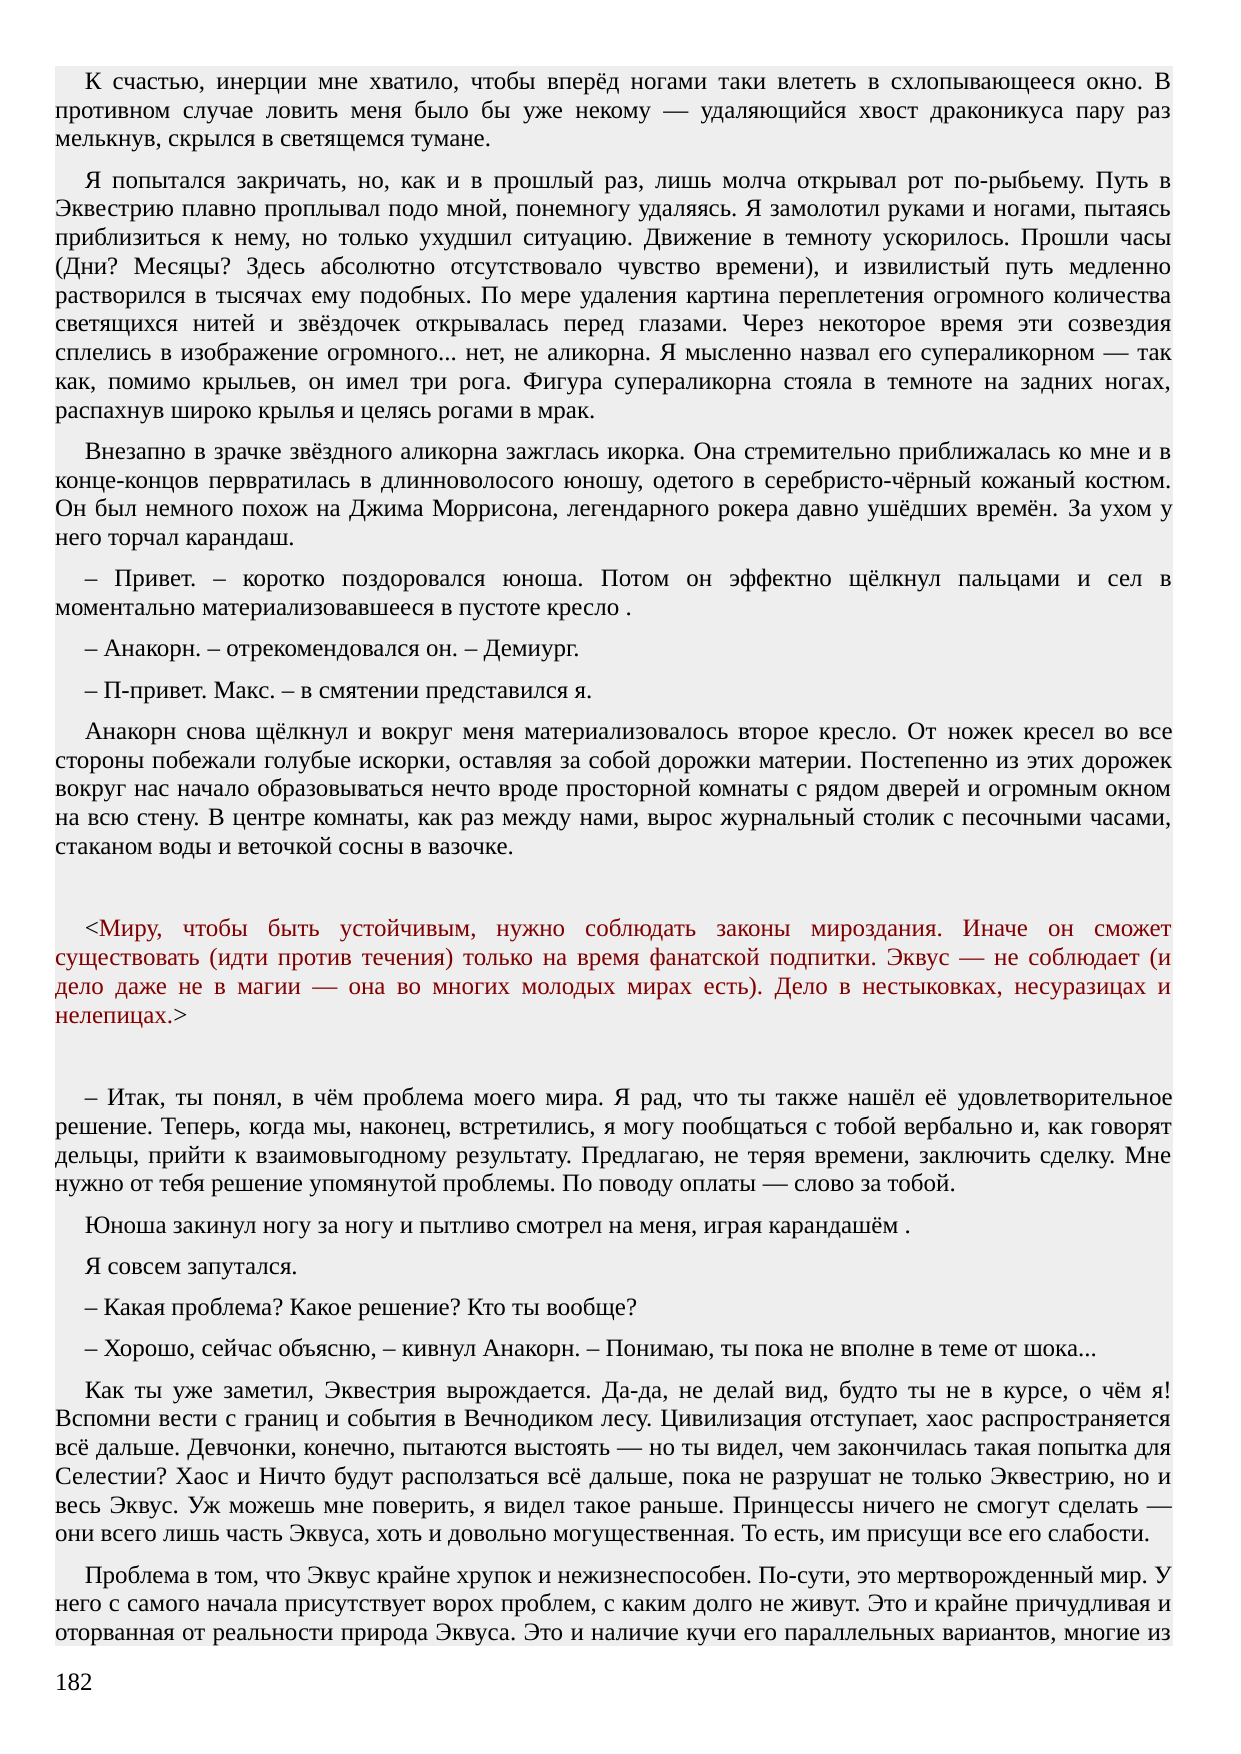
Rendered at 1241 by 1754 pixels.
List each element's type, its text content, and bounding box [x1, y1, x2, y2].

text Я попытался закричать, но, как и в прошлый раз, лишь молча открывал рот по-рыбьему. Путь в Эквестрию плавно проплывал подо мной, понемногу удаляясь. Я замолотил руками и ногами, пытаясь приблизиться к нему, но только ухудшил ситуацию. Движение в темноту ускорилось. Прошли часы (Дни? Месяцы? Здесь абсолютно отсутствовало чувство времени), и извилистый путь медленно растворился в тысячах ему подобных. По мере удаления картина переплетения огромного количества светящихся нитей и звёздочек открывалась перед глазами. Через некоторое время эти созвездия сплелись в изображение огромного... нет, не аликорна. Я мысленно назвал его супераликорном — так как, помимо крыльев, он имел три рога. Фигура супераликорна стояла в темноте на задних ногах, распахнув широко крылья и целясь рогами в мрак. [55, 165, 1173, 423]
text – Привет. – коротко поздоровался юноша. Потом он эффектно щёлкнул пальцами и сел в моментально материализовавшееся в пустоте кресло . [55, 563, 1173, 621]
text – Хорошо, сейчас объясню, – кивнул Анакорн. – Понимаю, ты пока не вполне в теме от шока... [55, 1333, 1173, 1362]
text Проблема в том, что Эквус крайне хрупок и нежизнеспособен. По-сути, это мертворожденный мир. У него с самого начала присутствует ворох проблем, с каким долго не живут. Это и крайне причудливая и оторванная от реальности природа Эквуса. Это и наличие кучи его параллельных вариантов, многие из [55, 1560, 1173, 1646]
text К счастью, инерции мне хватило, чтобы вперёд ногами таки влететь в схлопывающееся окно. В противном случае ловить меня было бы уже некому — удаляющийся хвост драконикуса пару раз мелькнув, скрылся в светящемся тумане. [55, 66, 1173, 152]
text Юноша закинул ногу за ногу и пытливо смотрел на меня, играя карандашём . [55, 1210, 1173, 1238]
text Как ты уже заметил, Эквестрия вырождается. Да-да, не делай вид, будто ты не в курсе, о чём я! Вспомни вести с границ и события в Вечнодиком лесу. Цивилизация отступает, хаос распространяется всё дальше. Девчонки, конечно, пытаются выстоять — но ты видел, чем закончилась такая попытка для Селестии? Хаос и Ничто будут расползаться всё дальше, пока не разрушат не только Эквестрию, но и весь Эквус. Уж можешь мне поверить, я видел такое раньше. Принцессы ничего не смогут сделать — они всего лишь часть Эквуса, хоть и довольно могущественная. То есть, им присущи все его слабости. [55, 1375, 1173, 1547]
text – Итак, ты понял, в чём проблема моего мира. Я рад, что ты также нашёл её удовлетворительное решение. Теперь, когда мы, наконец, встретились, я могу пообщаться с тобой вербально и, как говорят дельцы, прийти к взаимовыгодному результату. Предлагаю, не теряя времени, заключить сделку. Мне нужно от тебя решение упомянутой проблемы. По поводу оплаты — слово за тобой. [55, 1082, 1173, 1197]
text – Анакорн. – отрекомендовался он. – Демиург. [55, 633, 1173, 662]
text Анакорн снова щёлкнул и вокруг меня материализовалось второе кресло. От ножек кресел во все стороны побежали голубые искорки, оставляя за собой дорожки материи. Постепенно из этих дорожек вокруг нас начало образовываться нечто вроде просторной комнаты с рядом дверей и огромным окном на всю стену. В центре комнаты, как раз между нами, вырос журнальный столик с песочными часами, стаканом воды и веточкой сосны в вазочке. [55, 716, 1173, 860]
text – Какая проблема? Какое решение? Кто ты вообще? [55, 1292, 1173, 1321]
text <Миру, чтобы быть устойчивым, нужно соблюдать законы мироздания. Иначе он сможет существовать (идти против течения) только на время фанатской подпитки. Эквус — не соблюдает (и дело даже не в магии — она во многих молодых мирах есть). Дело в нестыковках, несуразицах и нелепицах.> [55, 913, 1173, 1028]
text Я совсем запутался. [55, 1251, 1173, 1280]
text Внезапно в зрачке звёздного аликорна зажглась икорка. Она стремительно приближалась ко мне и в конце-концов первратилась в длинноволосого юношу, одетого в серебристо-чёрный кожаный костюм. Он был немного похож на Джима Моррисона, легендарного рокера давно ушёдших времён. За ухом у него торчал карандаш. [55, 436, 1173, 551]
text – П-привет. Макс. – в смятении представился я. [55, 675, 1173, 703]
